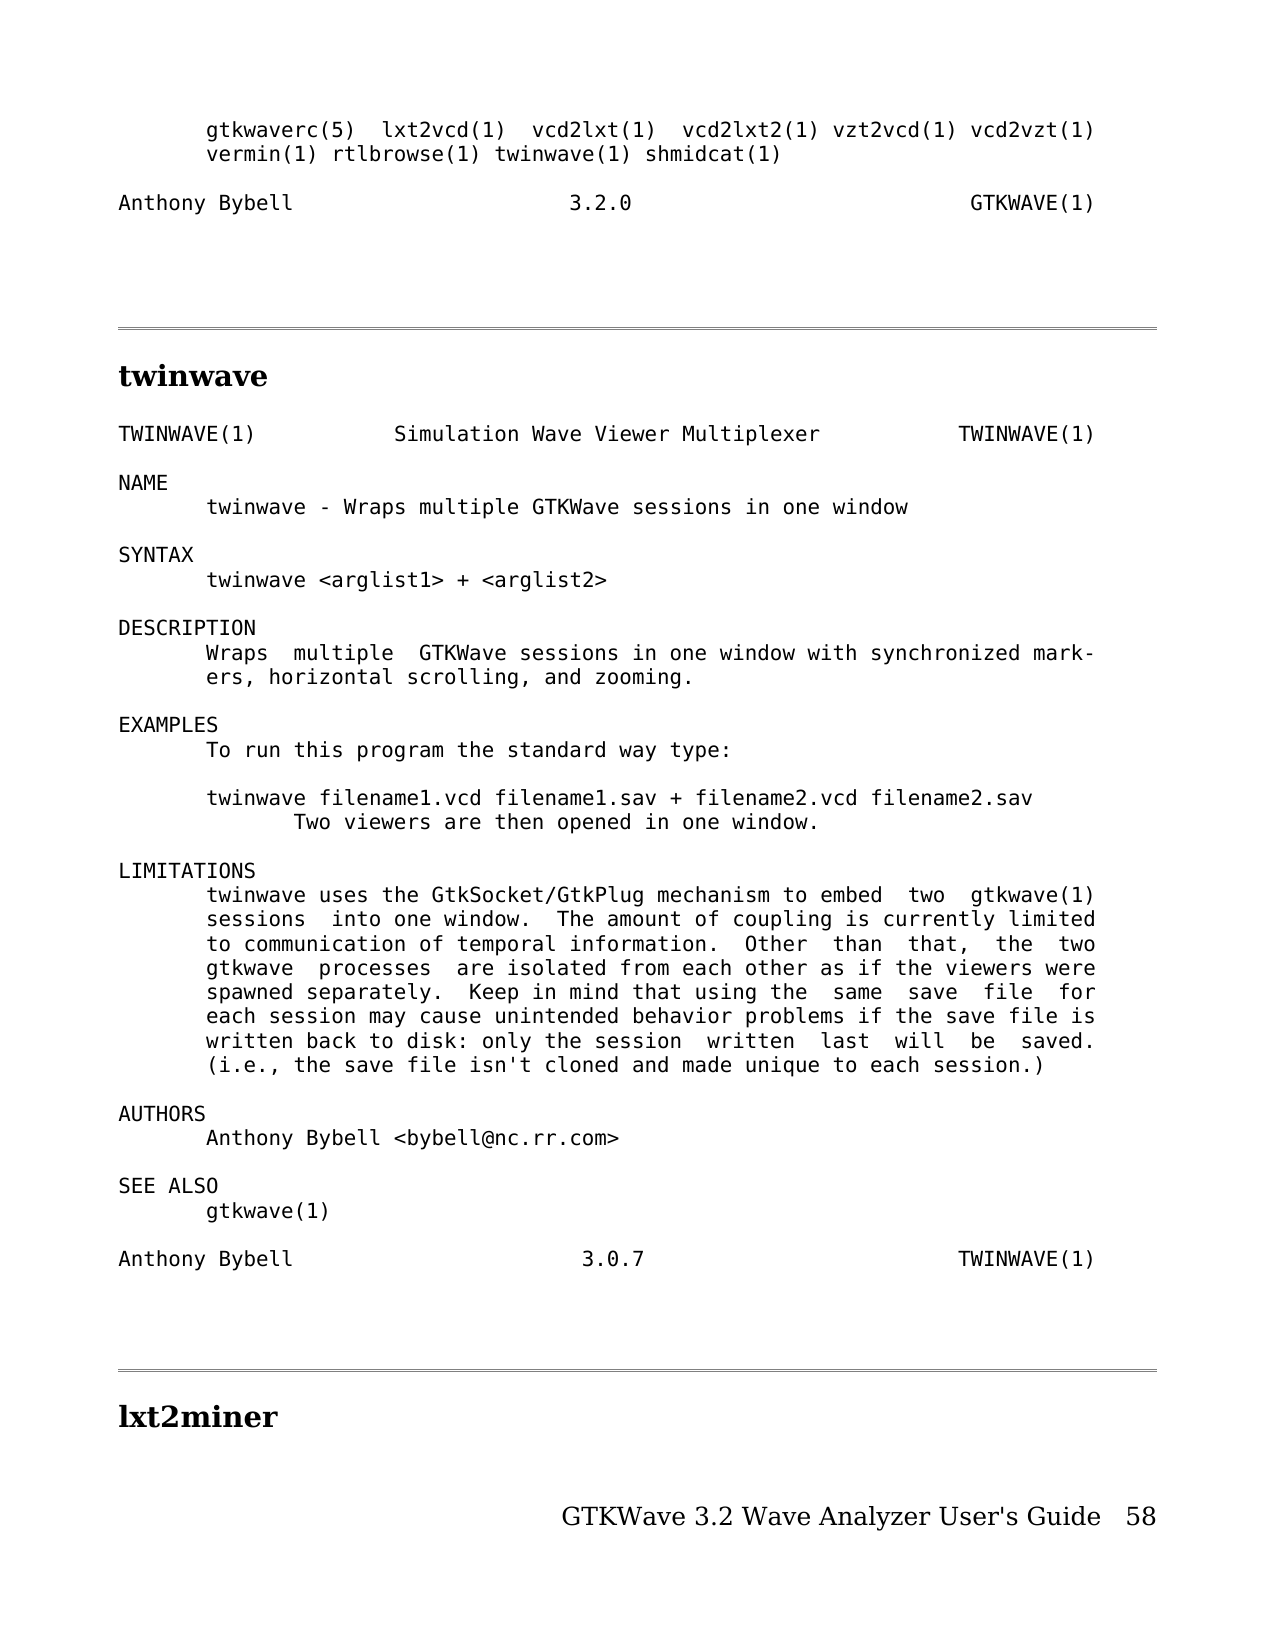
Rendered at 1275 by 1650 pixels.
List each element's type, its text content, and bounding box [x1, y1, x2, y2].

text gtkwaverc(5) lxt2vcd(1) vcd2lxt(1) vcd2lxt2(1) vzt2vcd(1) vcd2vzt(1) [118, 118, 1157, 142]
text twinwave [118, 359, 1157, 393]
text twinwave <arglist1> + <arglist2> [118, 568, 1157, 592]
text TWINWAVE(1) Simulation Wave Viewer Multiplexer TWINWAVE(1) [118, 422, 1157, 446]
text DESCRIPTION [118, 616, 1157, 641]
text Anthony Bybell <bybell@nc.rr.com> [118, 1126, 1157, 1150]
text EXAMPLES [118, 713, 1157, 738]
text Wraps multiple GTKWave sessions in one window with synchronized mark- [118, 641, 1157, 665]
text twinwave filename1.vcd filename1.sav + filename2.vcd filename2.sav [118, 786, 1157, 810]
text LIMITATIONS [118, 859, 1157, 883]
text AUTHORS [118, 1102, 1157, 1126]
text twinwave uses the GtkSocket/GtkPlug mechanism to embed two gtkwave(1) [118, 883, 1157, 907]
text spawned separately. Keep in mind that using the same save file for [118, 980, 1157, 1004]
text gtkwave(1) [118, 1199, 1157, 1223]
text lxt2miner [118, 1400, 1157, 1435]
text To run this program the standard way type: [118, 738, 1157, 762]
text vermin(1) rtlbrowse(1) twinwave(1) shmidcat(1) [118, 142, 1157, 167]
text ers, horizontal scrolling, and zooming. [118, 665, 1157, 689]
text Two viewers are then opened in one window. [118, 810, 1157, 835]
text each session may cause unintended behavior problems if the save file is [118, 1004, 1157, 1029]
text written back to disk: only the session written last will be saved. [118, 1029, 1157, 1053]
text SEE ALSO [118, 1174, 1157, 1199]
text gtkwave processes are isolated from each other as if the viewers were [118, 956, 1157, 980]
text (i.e., the save file isn't cloned and made unique to each session.) [118, 1053, 1157, 1077]
text sessions into one window. The amount of coupling is currently limited [118, 907, 1157, 932]
text SYNTAX [118, 543, 1157, 568]
text Anthony Bybell 3.2.0 GTKWAVE(1) [118, 191, 1157, 215]
text Anthony Bybell 3.0.7 TWINWAVE(1) [118, 1247, 1157, 1272]
text to communication of temporal information. Other than that, the two [118, 932, 1157, 956]
text twinwave - Wraps multiple GTKWave sessions in one window [118, 495, 1157, 519]
text NAME [118, 471, 1157, 495]
